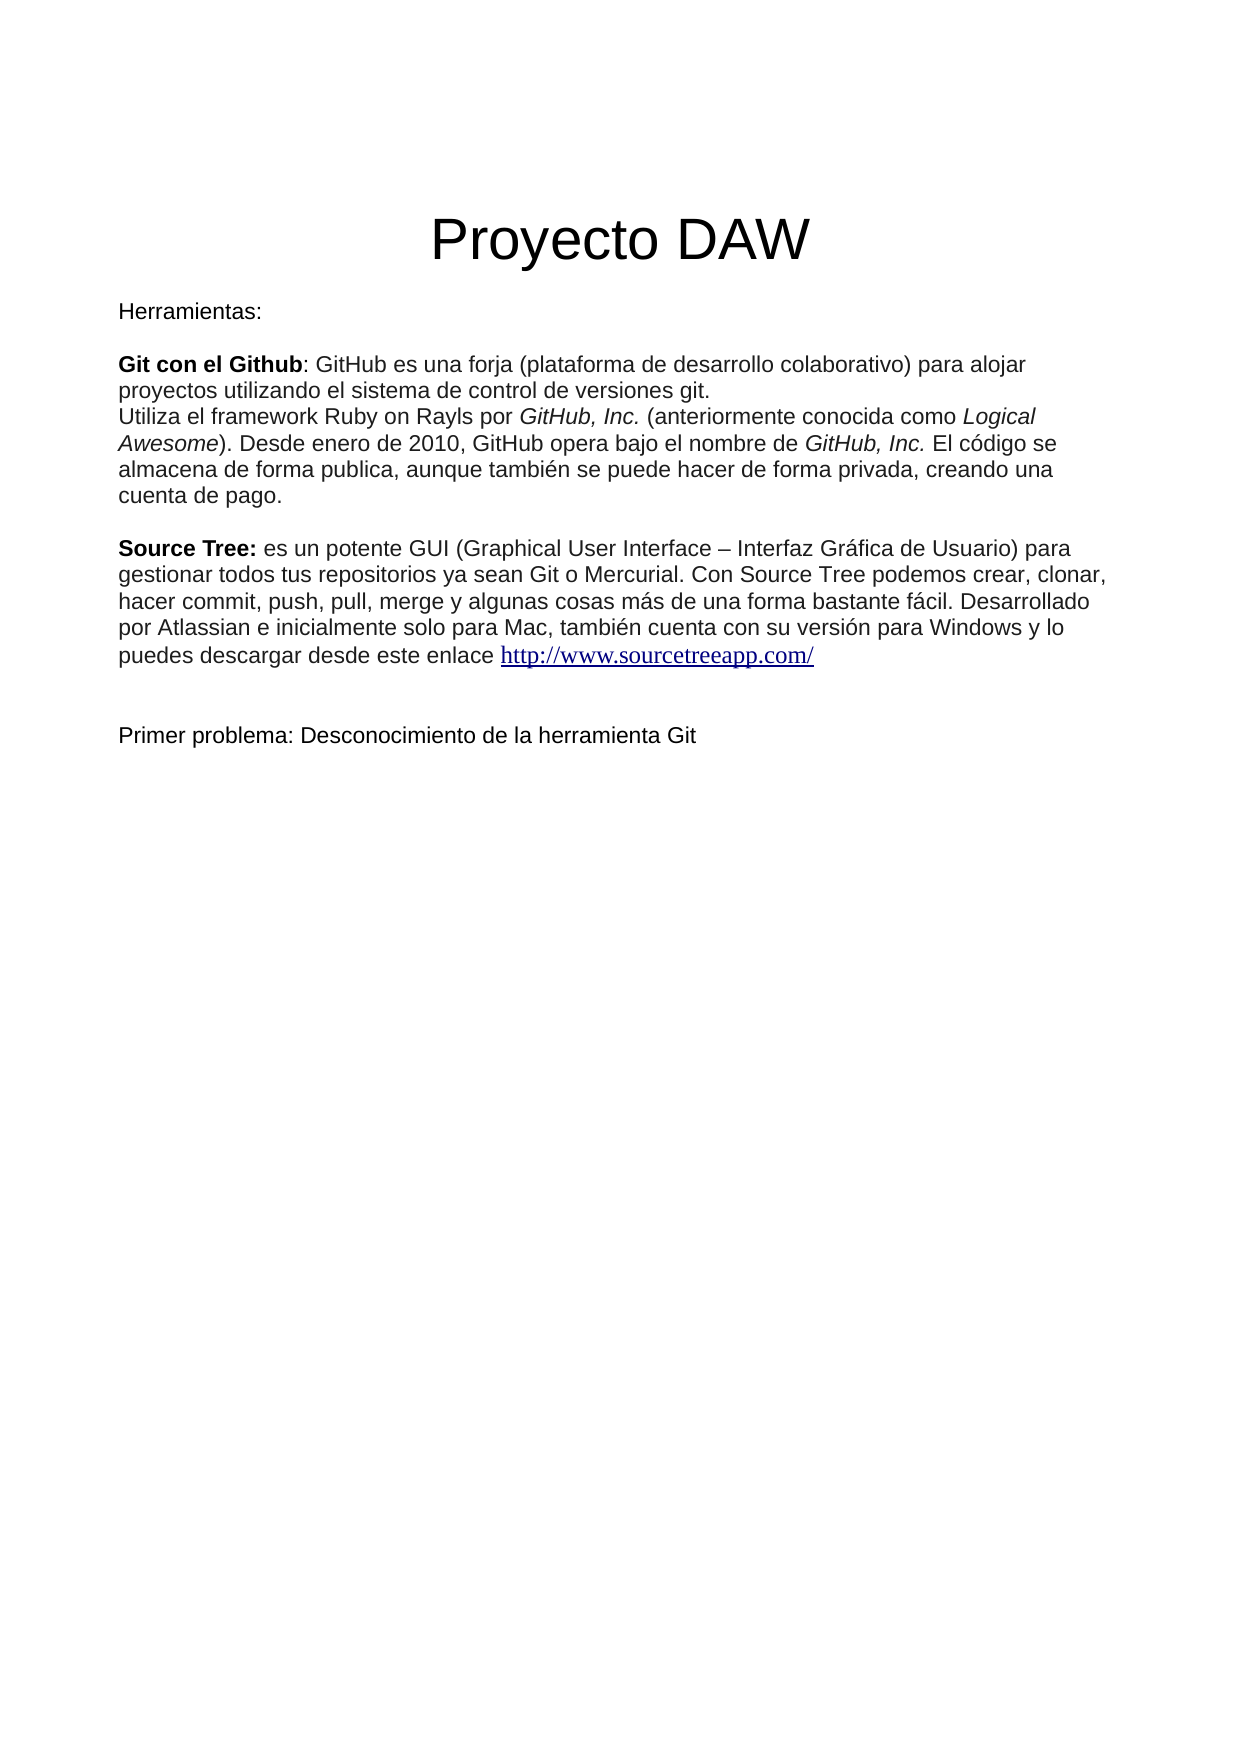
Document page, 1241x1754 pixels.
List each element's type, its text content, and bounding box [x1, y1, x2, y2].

text Git con el Github: GitHub es una forja (plataforma de desarrollo colaborativo) para alojar proyectos utilizando el sistema de control de versiones git. [118, 351, 1122, 403]
text Proyecto DAW [118, 204, 1122, 271]
text Utiliza el framework Ruby on Rayls por GitHub, Inc. (anteriormente conocida como Logical Awesome). Desde enero de 2010, GitHub opera bajo el nombre de GitHub, Inc. El código se almacena de forma publica, aunque también se puede hacer de forma privada, creando una cuenta de pago. [118, 403, 1122, 509]
text Source Tree: es un potente GUI (Graphical User Interface – Interfaz Gráfica de Usuario) para gestionar todos tus repositorios ya sean Git o Mercurial. Con Source Tree podemos crear, clonar, hacer commit, push, pull, merge y algunas cosas más de una forma bastante fácil. Desarrollado por Atlassian e inicialmente solo para Mac, también cuenta con su versión para Windows y lo puedes descargar desde este enlace http://www.sourcetreeapp.com/ [118, 535, 1122, 669]
text Primer problema: Desconocimiento de la herramienta Git [118, 722, 1122, 748]
text Herramientas: [118, 298, 1122, 324]
